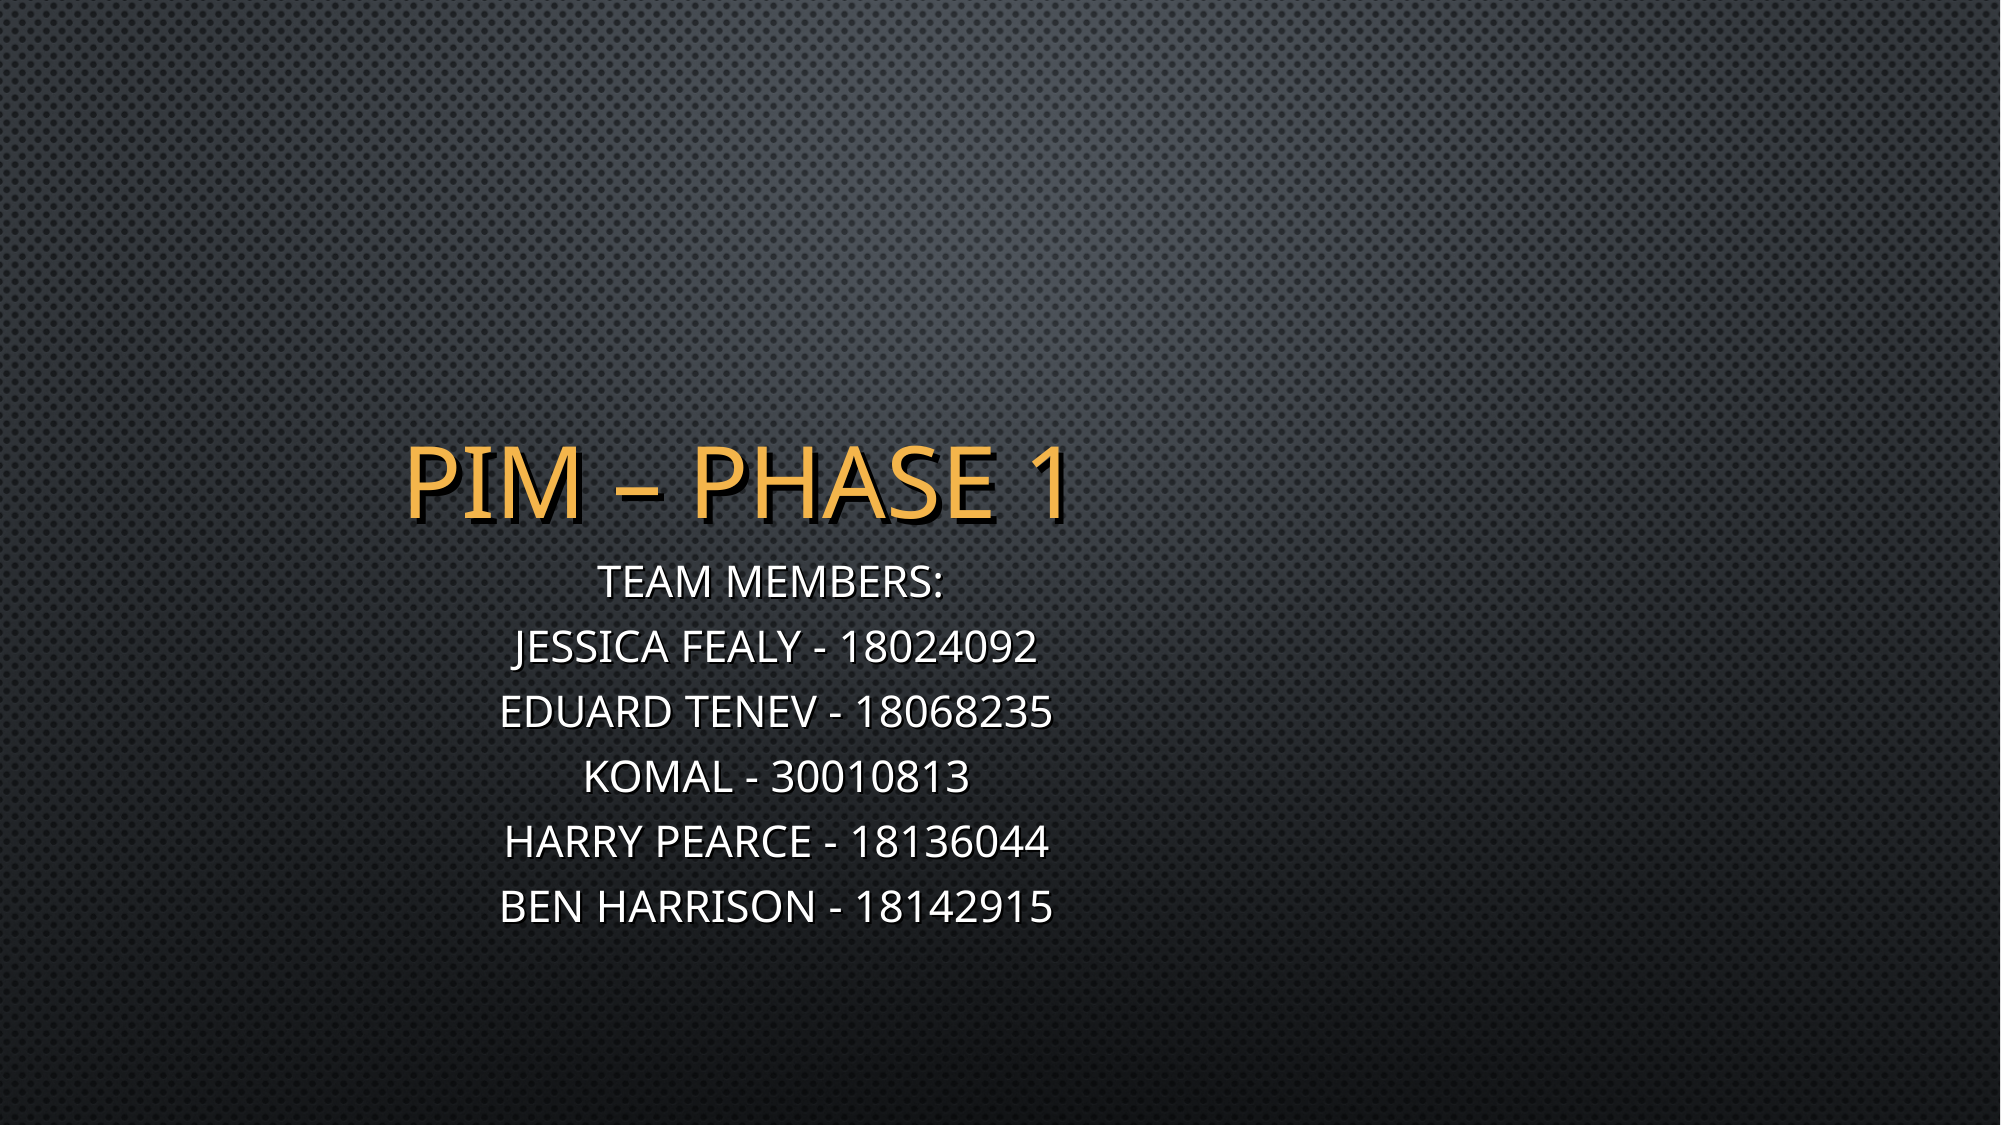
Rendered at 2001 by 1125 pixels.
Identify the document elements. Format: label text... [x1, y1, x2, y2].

subtitle Team Members: Jessica Fealy - 18024092 Eduard Tenev - 18068235 Komal - 30010813 Harry Pearce - 18136044 Ben Harrison - 18142915 [52, 546, 1501, 1077]
title PIM – Phase 1 [52, 0, 1501, 546]
